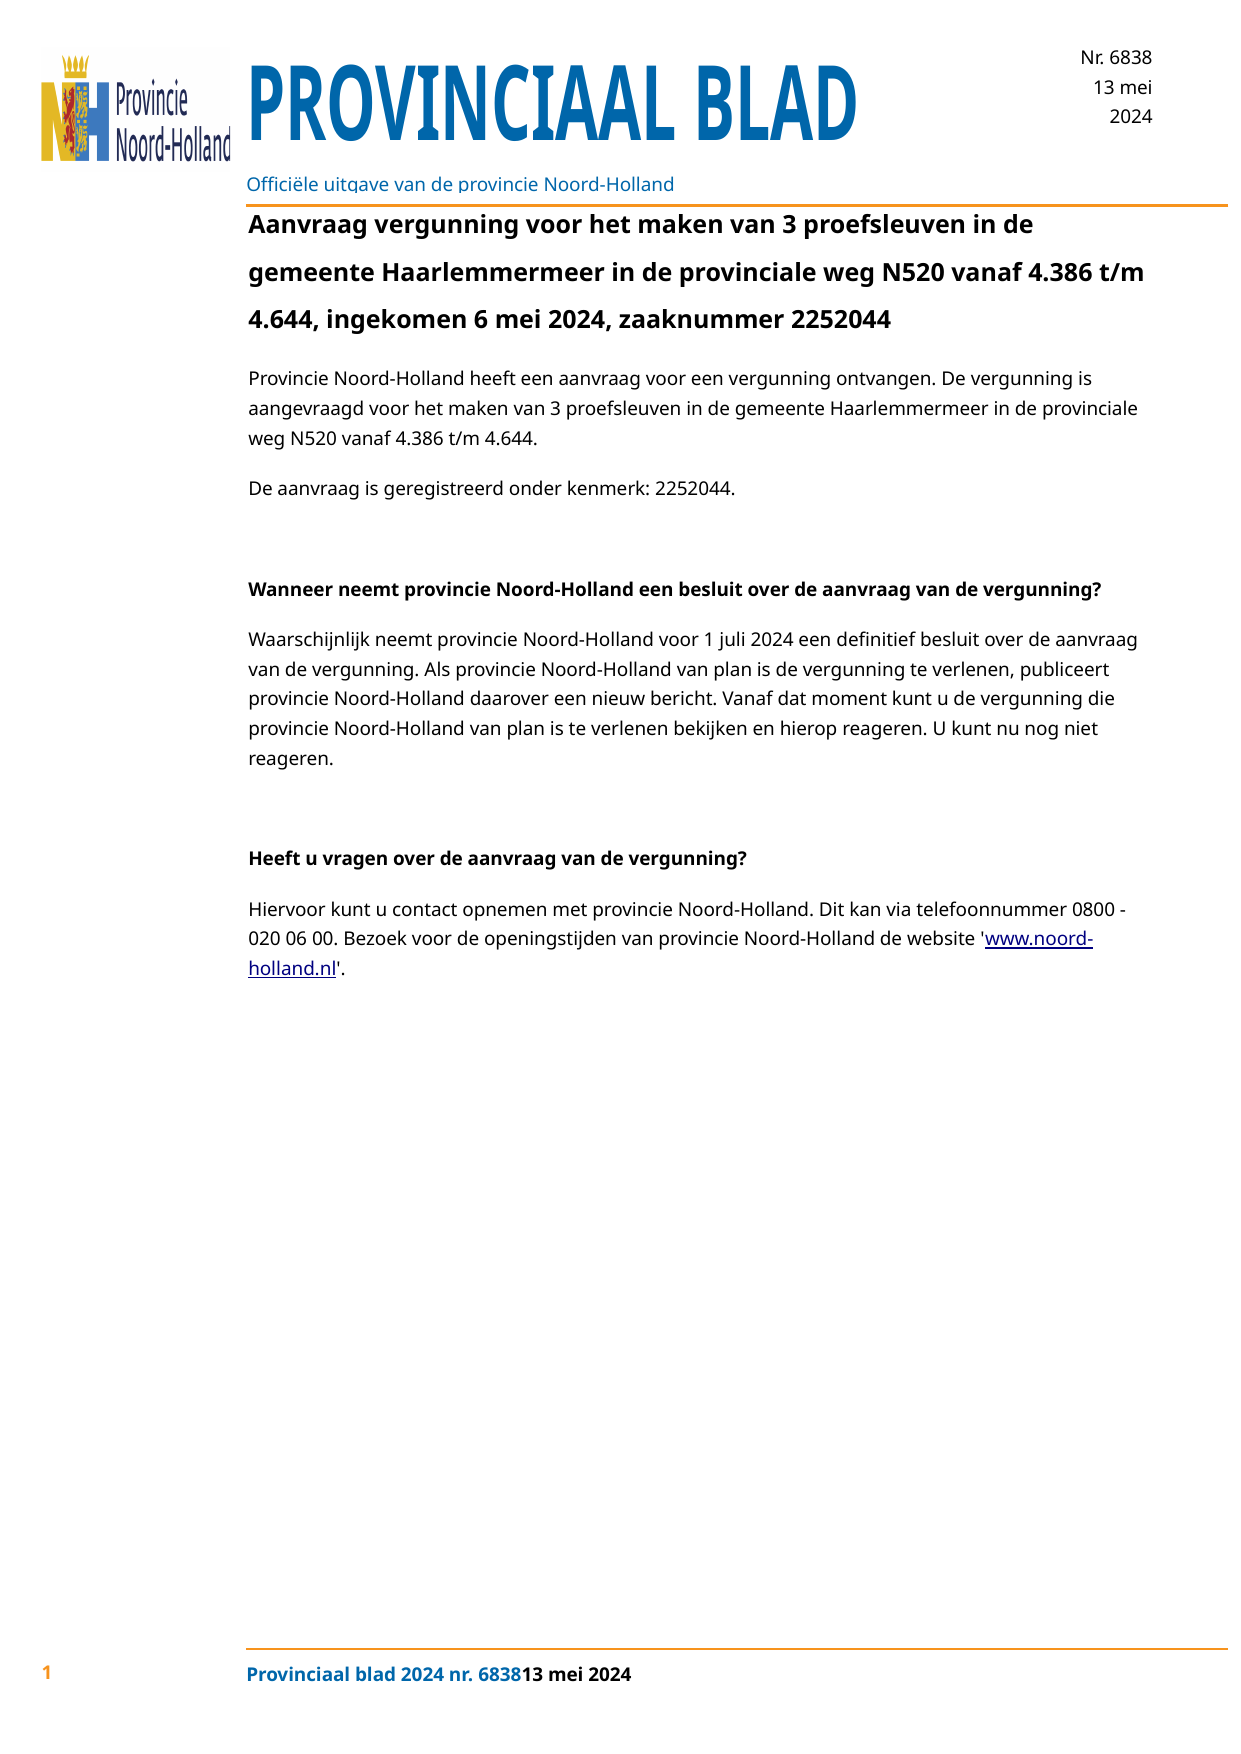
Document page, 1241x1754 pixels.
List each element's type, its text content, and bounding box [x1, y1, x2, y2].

text Hiervoor kunt u contact opnemen met provincie Noord-Holland. Dit kan via telefoonnummer 0800 - 020 06 00. Bezoek voor de openingstijden van provincie Noord-Holland de website 'www.noord-holland.nl'. [248, 896, 1152, 981]
text Wanneer neemt provincie Noord-Holland een besluit over de aanvraag van de vergunning? [248, 576, 1152, 602]
text Heeft u vragen over de aanvraag van de vergunning? [248, 846, 1152, 871]
text Provincie Noord-Holland heeft een aanvraag voor een vergunning ontvangen. De vergunning is aangevraagd voor het maken van 3 proefsleuven in de gemeente Haarlemmermeer in de provinciale weg N520 vanaf 4.386 t/m 4.644. [248, 366, 1152, 450]
picture [41, 47, 231, 172]
text De aanvraag is geregistreerd onder kenmerk: 2252044. [248, 475, 1152, 501]
text Waarschijnlijk neemt provincie Noord-Holland voor 1 juli 2024 een definitief besluit over de aanvraag van de vergunning. Als provincie Noord-Holland van plan is de vergunning te verlenen, publiceert provincie Noord-Holland daarover een nieuw bericht. Vanaf dat moment kunt u de vergunning die provincie Noord-Holland van plan is te verlenen bekijken en hierop reageren. U kunt nu nog niet reageren. [248, 626, 1152, 770]
text Aanvraag vergunning voor het maken van 3 proefsleuven in de gemeente Haarlemmermeer in de provinciale weg N520 vanaf 4.386 t/m 4.644, ingekomen 6 mei 2024, zaaknummer 2252044 [248, 207, 1152, 336]
